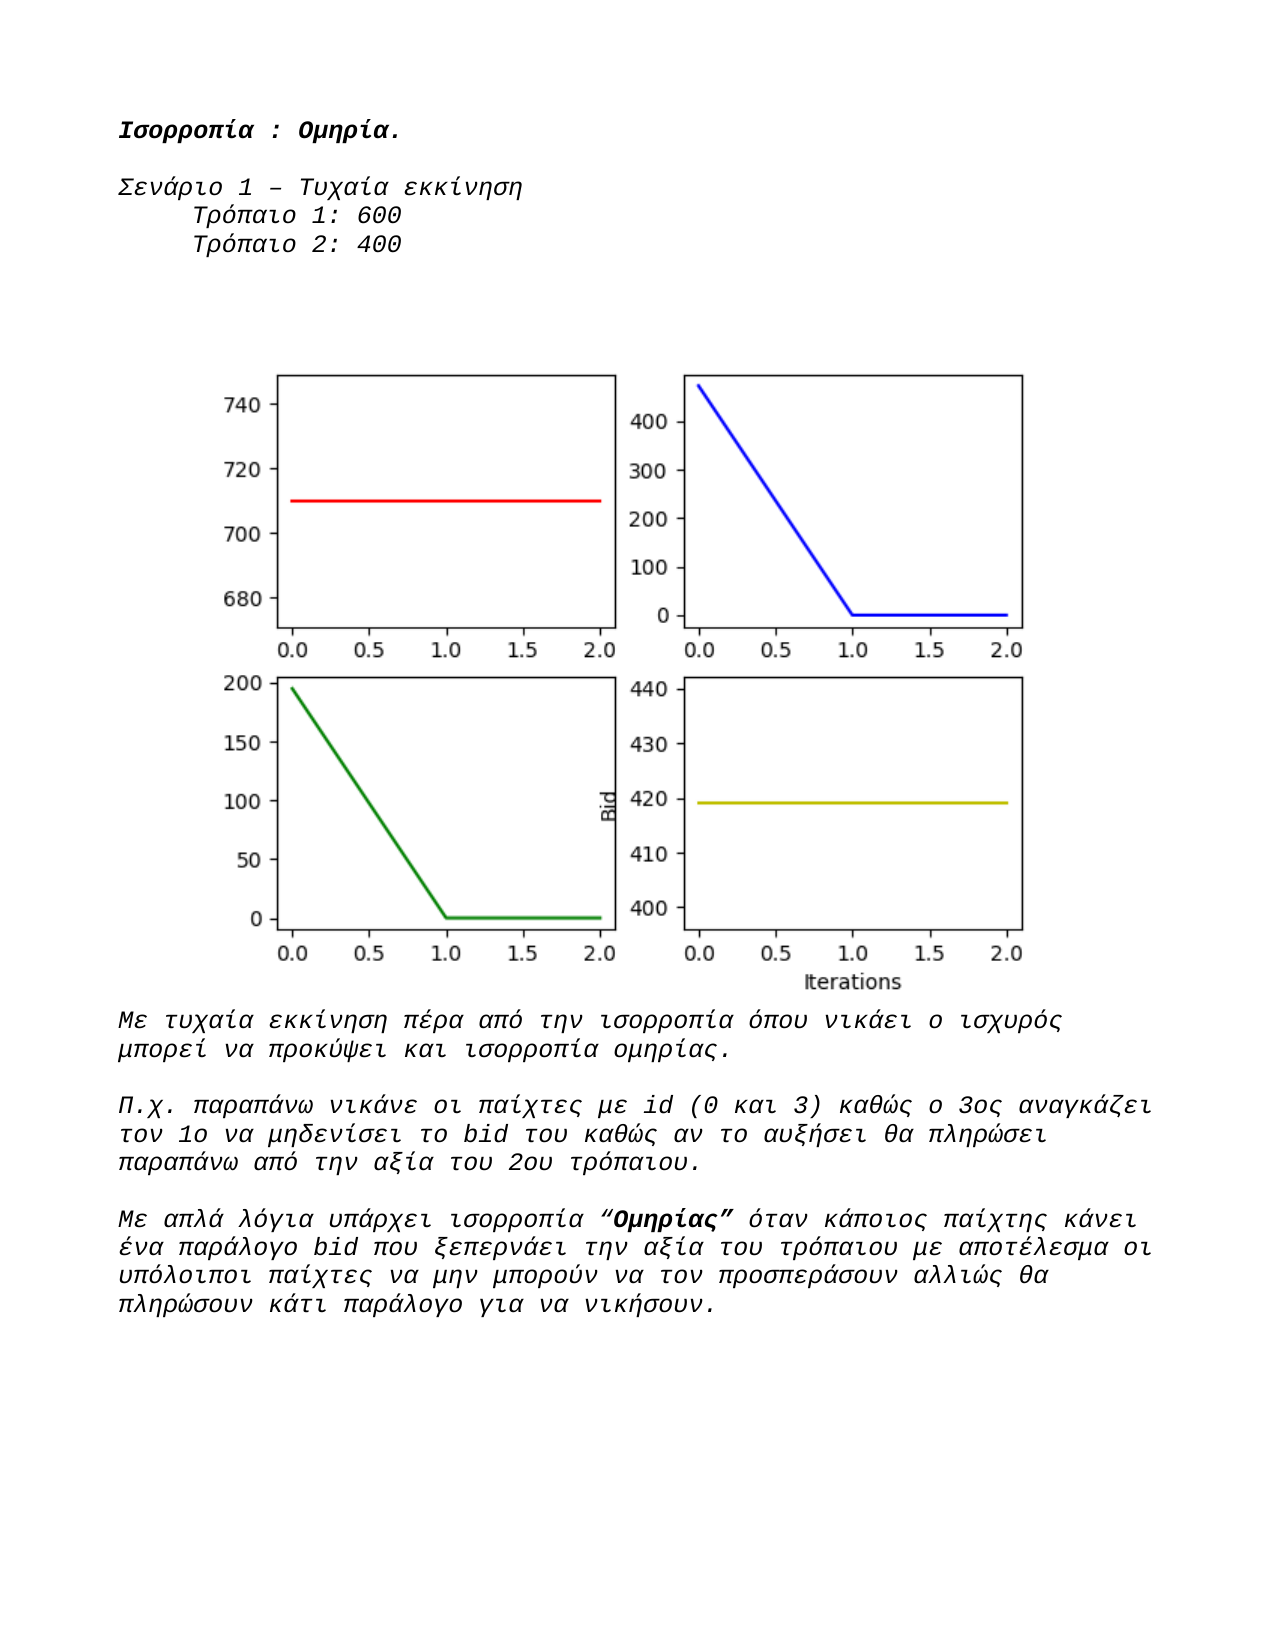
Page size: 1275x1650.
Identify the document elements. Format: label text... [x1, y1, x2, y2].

text Σενάριο 1 – Τυχαία εκκίνηση [118, 175, 1157, 203]
text Με τυχαία εκκίνηση πέρα από την ισορροπία όπου νικάει ο ισχυρός μπορεί να προκύψει και ισορροπία ομηρίας. [118, 1009, 1157, 1065]
text Τρόπαιο 2: 400 [192, 231, 1157, 260]
text Π.χ. παραπάνω νικάνε οι παίχτες με id (0 και 3) καθώς ο 3ος αναγκάζει τον 1ο να μηδενίσει το bid του καθώς αν το αυξήσει θα πληρώσει παραπάνω από την αξία του 2ου τρόπαιου. [118, 1093, 1157, 1178]
text Με απλά λόγια υπάρχει ισορροπία “Ομηρίας” όταν κάποιος παίχτης κάνει ένα παράλογο bid που ξεπερνάει την αξία του τρόπαιου με αποτέλεσμα οι υπόλοιποι παίχτες να μην μπορούν να τον προσπεράσουν αλλιώς θα πληρώσουν κάτι παράλογο για να νικήσουν. [118, 1206, 1157, 1320]
text Τρόπαιο 1: 600 [192, 203, 1157, 231]
text Ισορροπία : Ομηρία. [118, 118, 1157, 146]
picture [157, 288, 1118, 1009]
